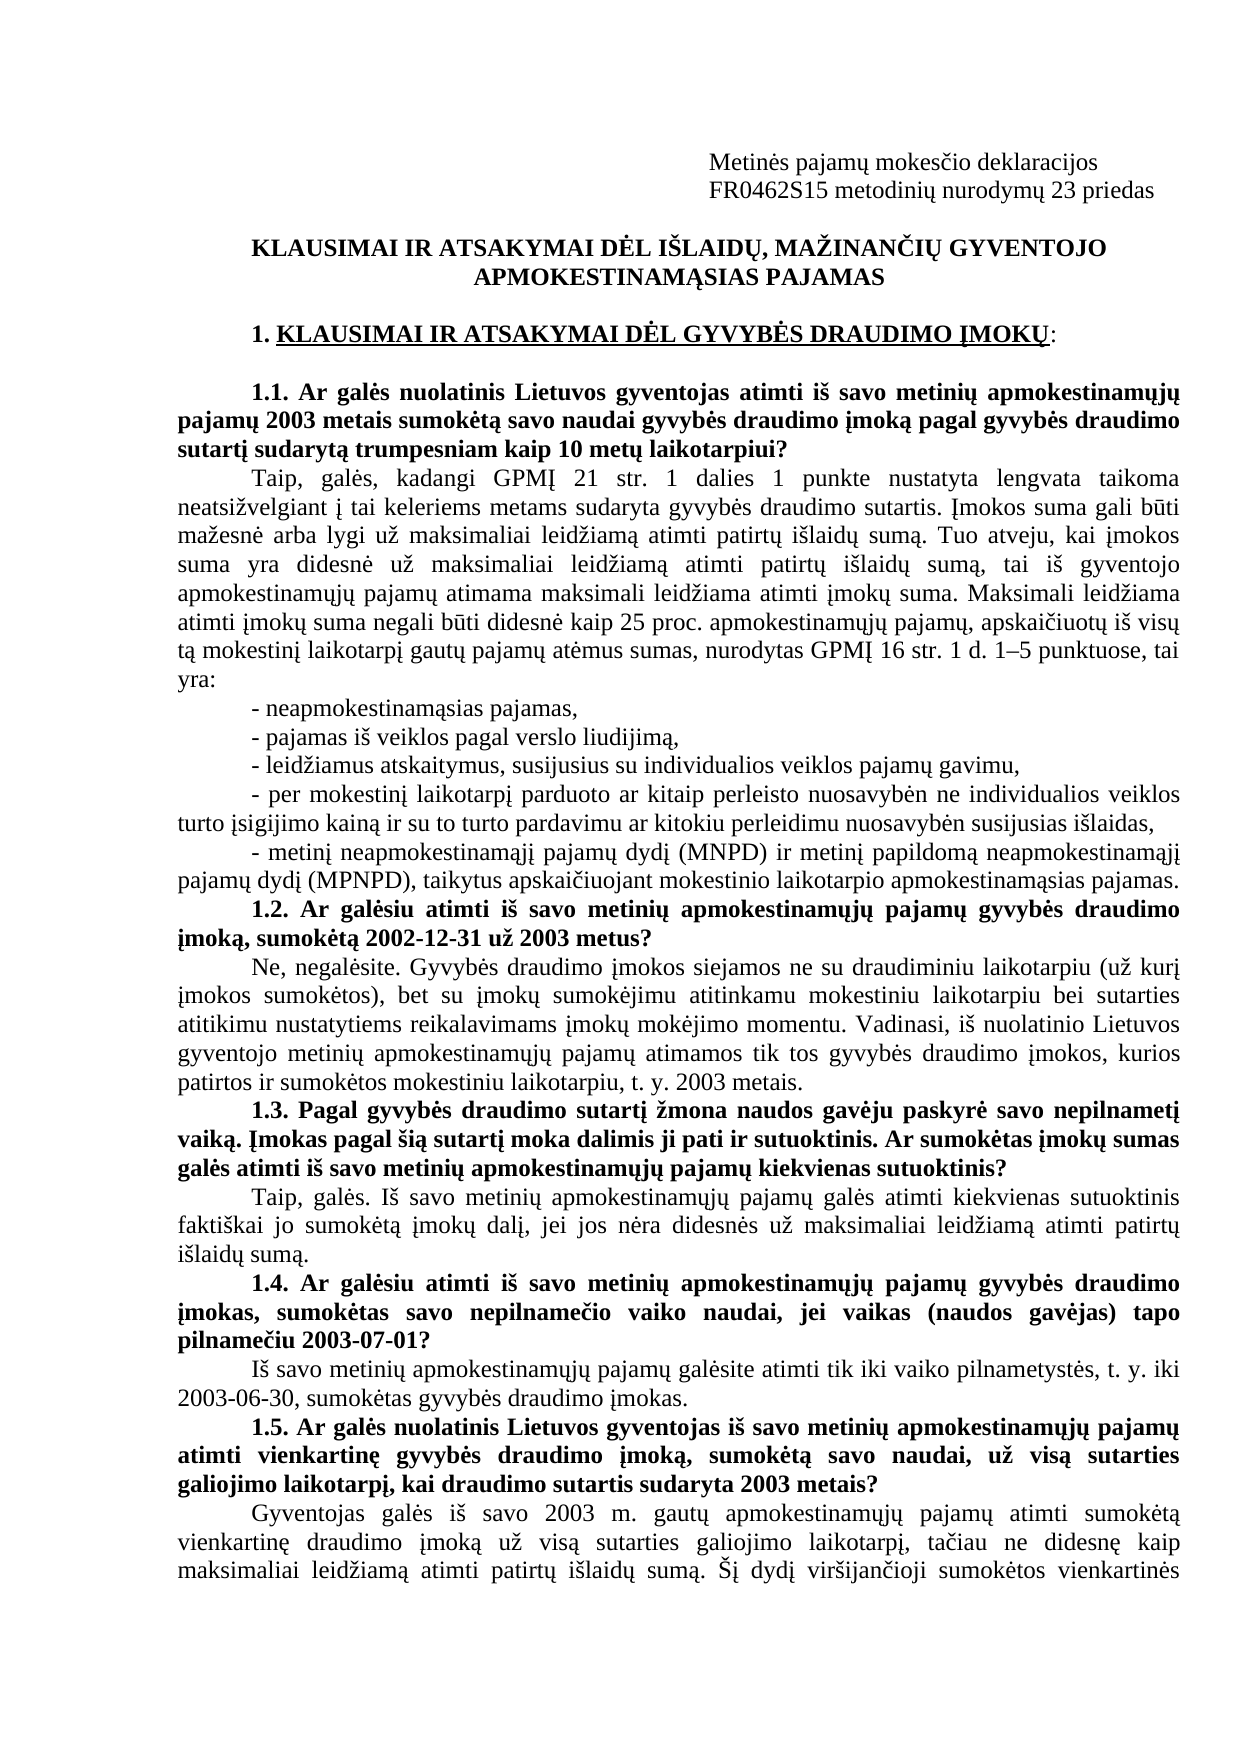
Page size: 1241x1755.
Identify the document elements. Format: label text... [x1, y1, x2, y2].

text Taip, galės, kadangi GPMĮ 21 str. 1 dalies 1 punkte nustatyta lengvata taikoma neatsižvelgiant į tai keleriems metams sudaryta gyvybės draudimo sutartis. Įmokos suma gali būti mažesnė arba lygi už maksimaliai leidžiamą atimti patirtų išlaidų sumą. Tuo atveju, kai įmokos suma yra didesnė už maksimaliai leidžiamą atimti patirtų išlaidų sumą, tai iš gyventojo apmokestinamųjų pajamų atimama maksimali leidžiama atimti įmokų suma. Maksimali leidžiama atimti įmokų suma negali būti didesnė kaip 25 proc. apmokestinamųjų pajamų, apskaičiuotų iš visų tą mokestinį laikotarpį gautų pajamų atėmus sumas, nurodytas GPMĮ 16 str. 1 d. 1–5 punktuose, tai yra: [177, 463, 1181, 693]
text - pajamas iš veiklos pagal verslo liudijimą, [177, 722, 1181, 751]
text - leidžiamus atskaitymus, susijusius su individualios veiklos pajamų gavimu, [177, 751, 1181, 779]
text - neapmokestinamąsias pajamas, [177, 693, 1181, 722]
text Metinės pajamų mokesčio deklaracijos [177, 147, 1181, 176]
text 1.3. Pagal gyvybės draudimo sutartį žmona naudos gavėju paskyrė savo nepilnametį vaiką. Įmokas pagal šią sutartį moka dalimis ji pati ir sutuoktinis. Ar sumokėtas įmokų sumas galės atimti iš savo metinių apmokestinamųjų pajamų kiekvienas sutuoktinis? [177, 1096, 1181, 1182]
text Iš savo metinių apmokestinamųjų pajamų galėsite atimti tik iki vaiko pilnametystės, t. y. iki 2003-06-30, sumokėtas gyvybės draudimo įmokas. [177, 1354, 1181, 1412]
text 1.4. Ar galėsiu atimti iš savo metinių apmokestinamųjų pajamų gyvybės draudimo įmokas, sumokėtas savo nepilnamečio vaiko naudai, jei vaikas (naudos gavėjas) tapo pilnamečiu 2003-07-01? [177, 1268, 1181, 1354]
text 1.2. Ar galėsiu atimti iš savo metinių apmokestinamųjų pajamų gyvybės draudimo įmoką, sumokėtą 2002-12-31 už 2003 metus? [177, 894, 1181, 952]
text KLAUSIMAI IR ATSAKYMAI DĖL IŠLAIDŲ, MAŽINANČIŲ GYVENTOJO APMOKESTINAMĄSIAS PAJAMAS [177, 233, 1181, 291]
text 1.5. Ar galės nuolatinis Lietuvos gyventojas iš savo metinių apmokestinamųjų pajamų atimti vienkartinę gyvybės draudimo įmoką, sumokėtą savo naudai, už visą sutarties galiojimo laikotarpį, kai draudimo sutartis sudaryta 2003 metais? [177, 1412, 1181, 1498]
text Gyventojas galės iš savo 2003 m. gautų apmokestinamųjų pajamų atimti sumokėtą vienkartinę draudimo įmoką už visą sutarties galiojimo laikotarpį, tačiau ne didesnę kaip maksimaliai leidžiamą atimti patirtų išlaidų sumą. Šį dydį viršijančioji sumokėtos vienkartinės [177, 1498, 1181, 1584]
text - per mokestinį laikotarpį parduoto ar kitaip perleisto nuosavybėn ne individualios veiklos turto įsigijimo kainą ir su to turto pardavimu ar kitokiu perleidimu nuosavybėn susijusias išlaidas, [177, 779, 1181, 837]
text 1.1. Ar galės nuolatinis Lietuvos gyventojas atimti iš savo metinių apmokestinamųjų pajamų 2003 metais sumokėtą savo naudai gyvybės draudimo įmoką pagal gyvybės draudimo sutartį sudarytą trumpesniam kaip 10 metų laikotarpiui? [177, 377, 1181, 463]
text FR0462S15 metodinių nurodymų 23 priedas [177, 176, 1181, 204]
text - metinį neapmokestinamąjį pajamų dydį (MNPD) ir metinį papildomą neapmokestinamąjį pajamų dydį (MPNPD), taikytus apskaičiuojant mokestinio laikotarpio apmokestinamąsias pajamas. [177, 837, 1181, 894]
text Taip, galės. Iš savo metinių apmokestinamųjų pajamų galės atimti kiekvienas sutuoktinis faktiškai jo sumokėtą įmokų dalį, jei jos nėra didesnės už maksimaliai leidžiamą atimti patirtų išlaidų sumą. [177, 1182, 1181, 1268]
text 1. KLAUSIMAI IR ATSAKYMAI DĖL GYVYBĖS DRAUDIMO ĮMOKŲ: [177, 319, 1181, 348]
text Ne, negalėsite. Gyvybės draudimo įmokos siejamos ne su draudiminiu laikotarpiu (už kurį įmokos sumokėtos), bet su įmokų sumokėjimu atitinkamu mokestiniu laikotarpiu bei sutarties atitikimu nustatytiems reikalavimams įmokų mokėjimo momentu. Vadinasi, iš nuolatinio Lietuvos gyventojo metinių apmokestinamųjų pajamų atimamos tik tos gyvybės draudimo įmokos, kurios patirtos ir sumokėtos mokestiniu laikotarpiu, t. y. 2003 metais. [177, 952, 1181, 1096]
